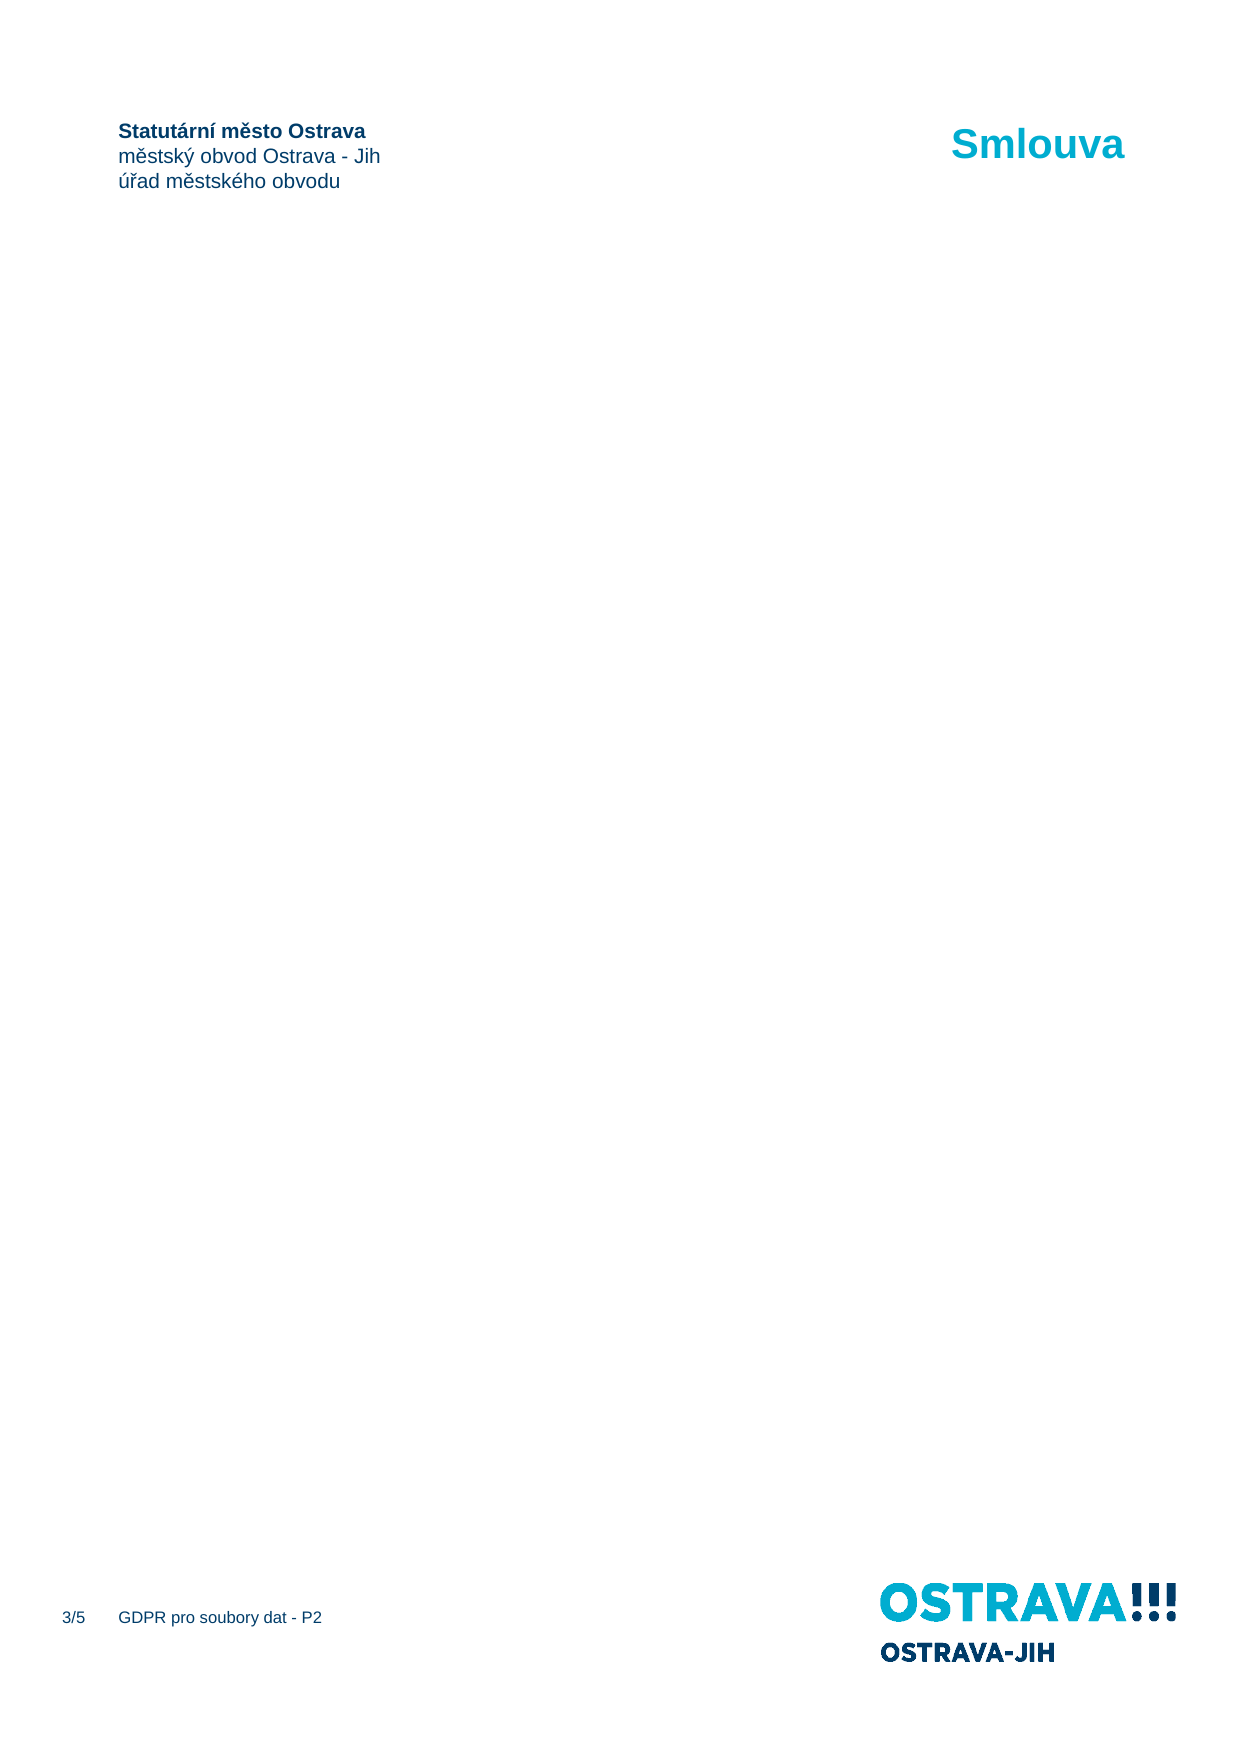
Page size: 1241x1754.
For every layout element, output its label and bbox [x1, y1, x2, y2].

picture [880, 1583, 1176, 1662]
